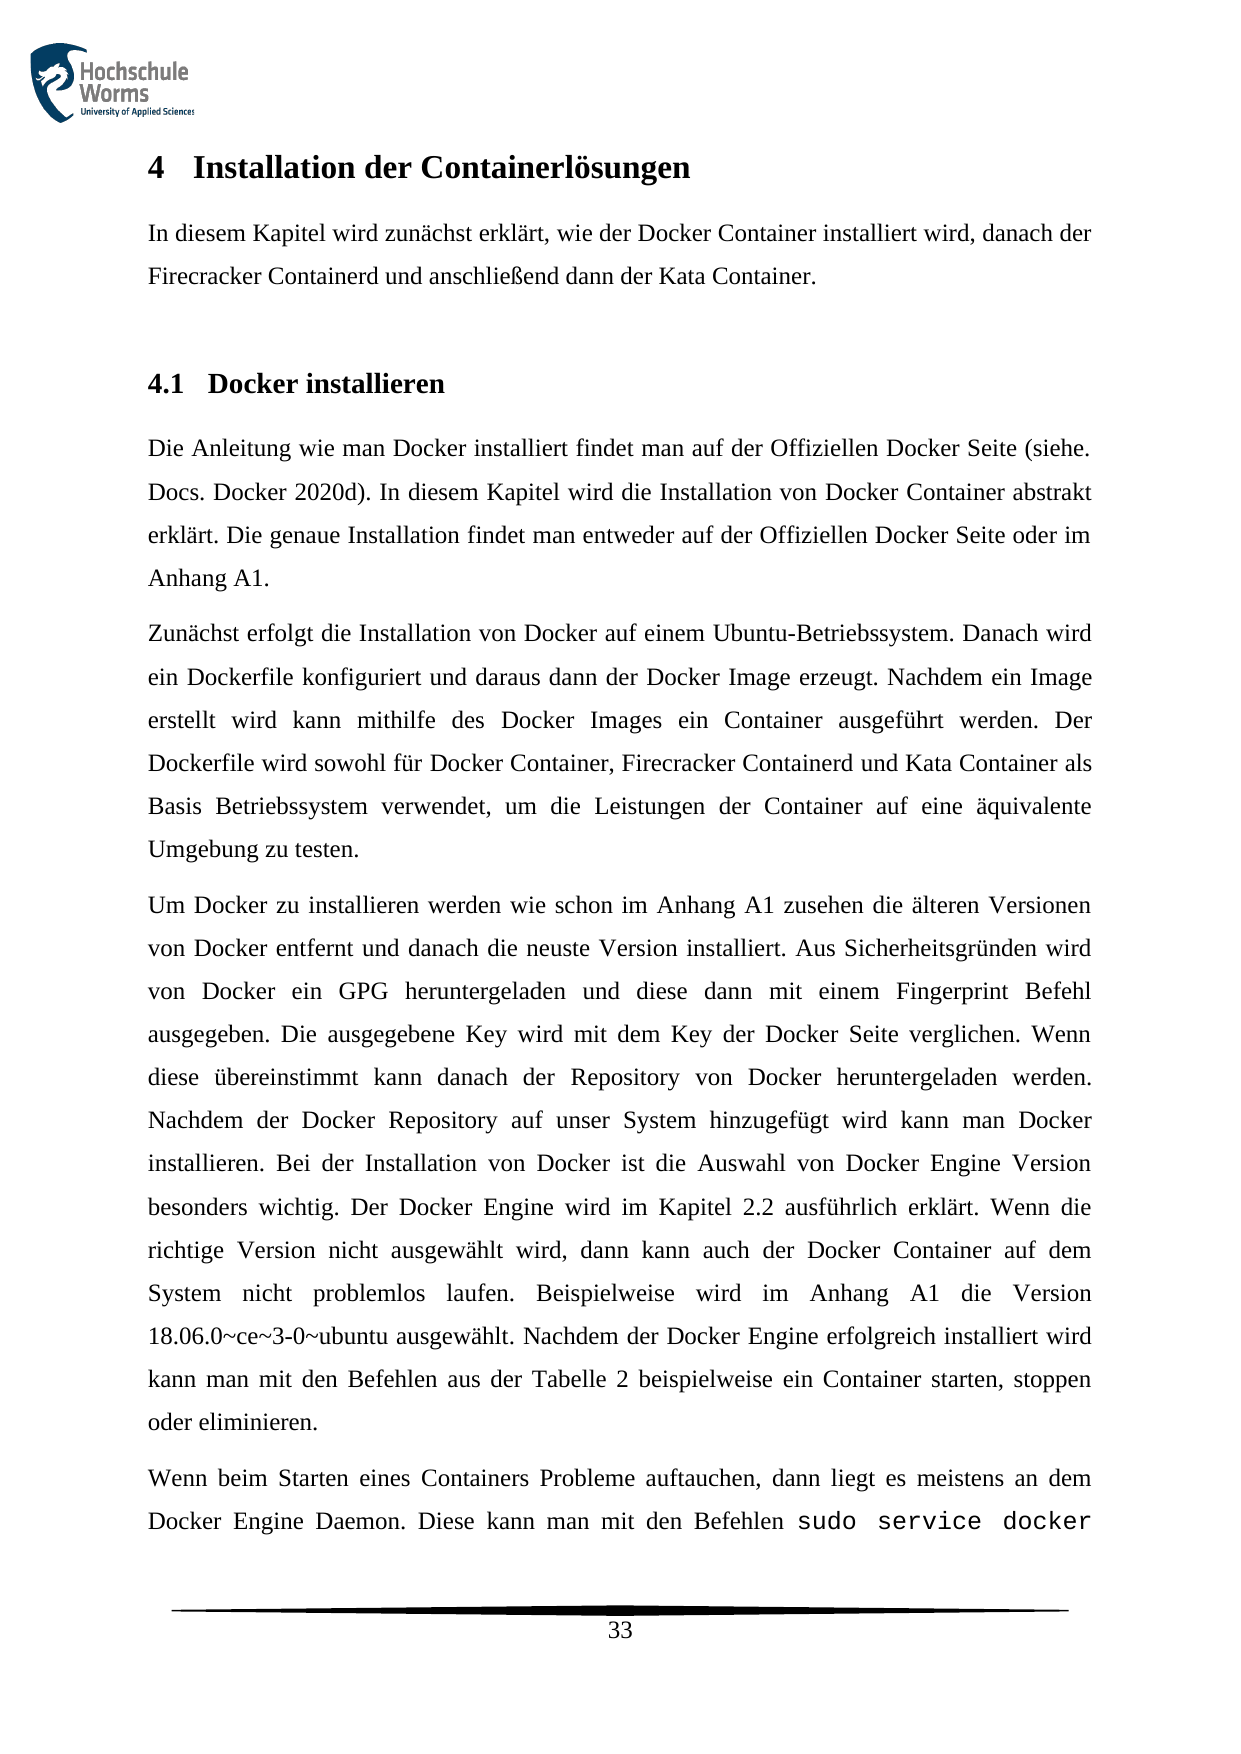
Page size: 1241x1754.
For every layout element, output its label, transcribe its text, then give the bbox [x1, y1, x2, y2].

subtitle Installation der Containerlösungen [148, 148, 1092, 186]
text Die Anleitung wie man Docker installiert findet man auf der Offiziellen Docker Seite (siehe. Docs. Docker 2020d). In diesem Kapitel wird die Installation von Docker Container abstrakt erklärt. Die genaue Installation findet man entweder auf der Offiziellen Docker Seite oder im Anhang A1. [148, 433, 1092, 592]
text Um Docker zu installieren werden wie schon im Anhang A1 zusehen die älteren Versionen von Docker entfernt und danach die neuste Version installiert. Aus Sicherheitsgründen wird von Docker ein GPG heruntergeladen und diese dann mit einem Fingerprint Befehl ausgegeben. Die ausgegebene Key wird mit dem Key der Docker Seite verglichen. Wenn diese übereinstimmt kann danach der Repository von Docker heruntergeladen werden. Nachdem der Docker Repository auf unser System hinzugefügt wird kann man Docker installieren. Bei der Installation von Docker ist die Auswahl von Docker Engine Version besonders wichtig. Der Docker Engine wird im Kapitel 2.2 ausführlich erklärt. Wenn die richtige Version nicht ausgewählt wird, dann kann auch der Docker Container auf dem System nicht problemlos laufen. Beispielweise wird im Anhang A1 die Version 18.06.0~ce~3-0~ubuntu ausgewählt. Nachdem der Docker Engine erfolgreich installiert wird kann man mit den Befehlen aus der Tabelle 2 beispielweise ein Container starten, stoppen oder eliminieren. [148, 890, 1092, 1436]
text In diesem Kapitel wird zunächst erklärt, wie der Docker Container installiert wird, danach der Firecracker Containerd und anschließend dann der Kata Container. [148, 218, 1092, 289]
text Zunächst erfolgt die Installation von Docker auf einem Ubuntu-Betriebssystem. Danach wird ein Dockerfile konfiguriert und daraus dann der Docker Image erzeugt. Nachdem ein Image erstellt wird kann mithilfe des Docker Images ein Container ausgeführt werden. Der Dockerfile wird sowohl für Docker Container, Firecracker Containerd und Kata Container als Basis Betriebssystem verwendet, um die Leistungen der Container auf eine äquivalente Umgebung zu testen. [148, 618, 1092, 863]
subtitle Docker installieren [148, 366, 1092, 400]
text Wenn beim Starten eines Containers Probleme auftauchen, dann liegt es meistens an dem Docker Engine Daemon. Diese kann man mit den Befehlen sudo service docker [148, 1463, 1092, 1537]
